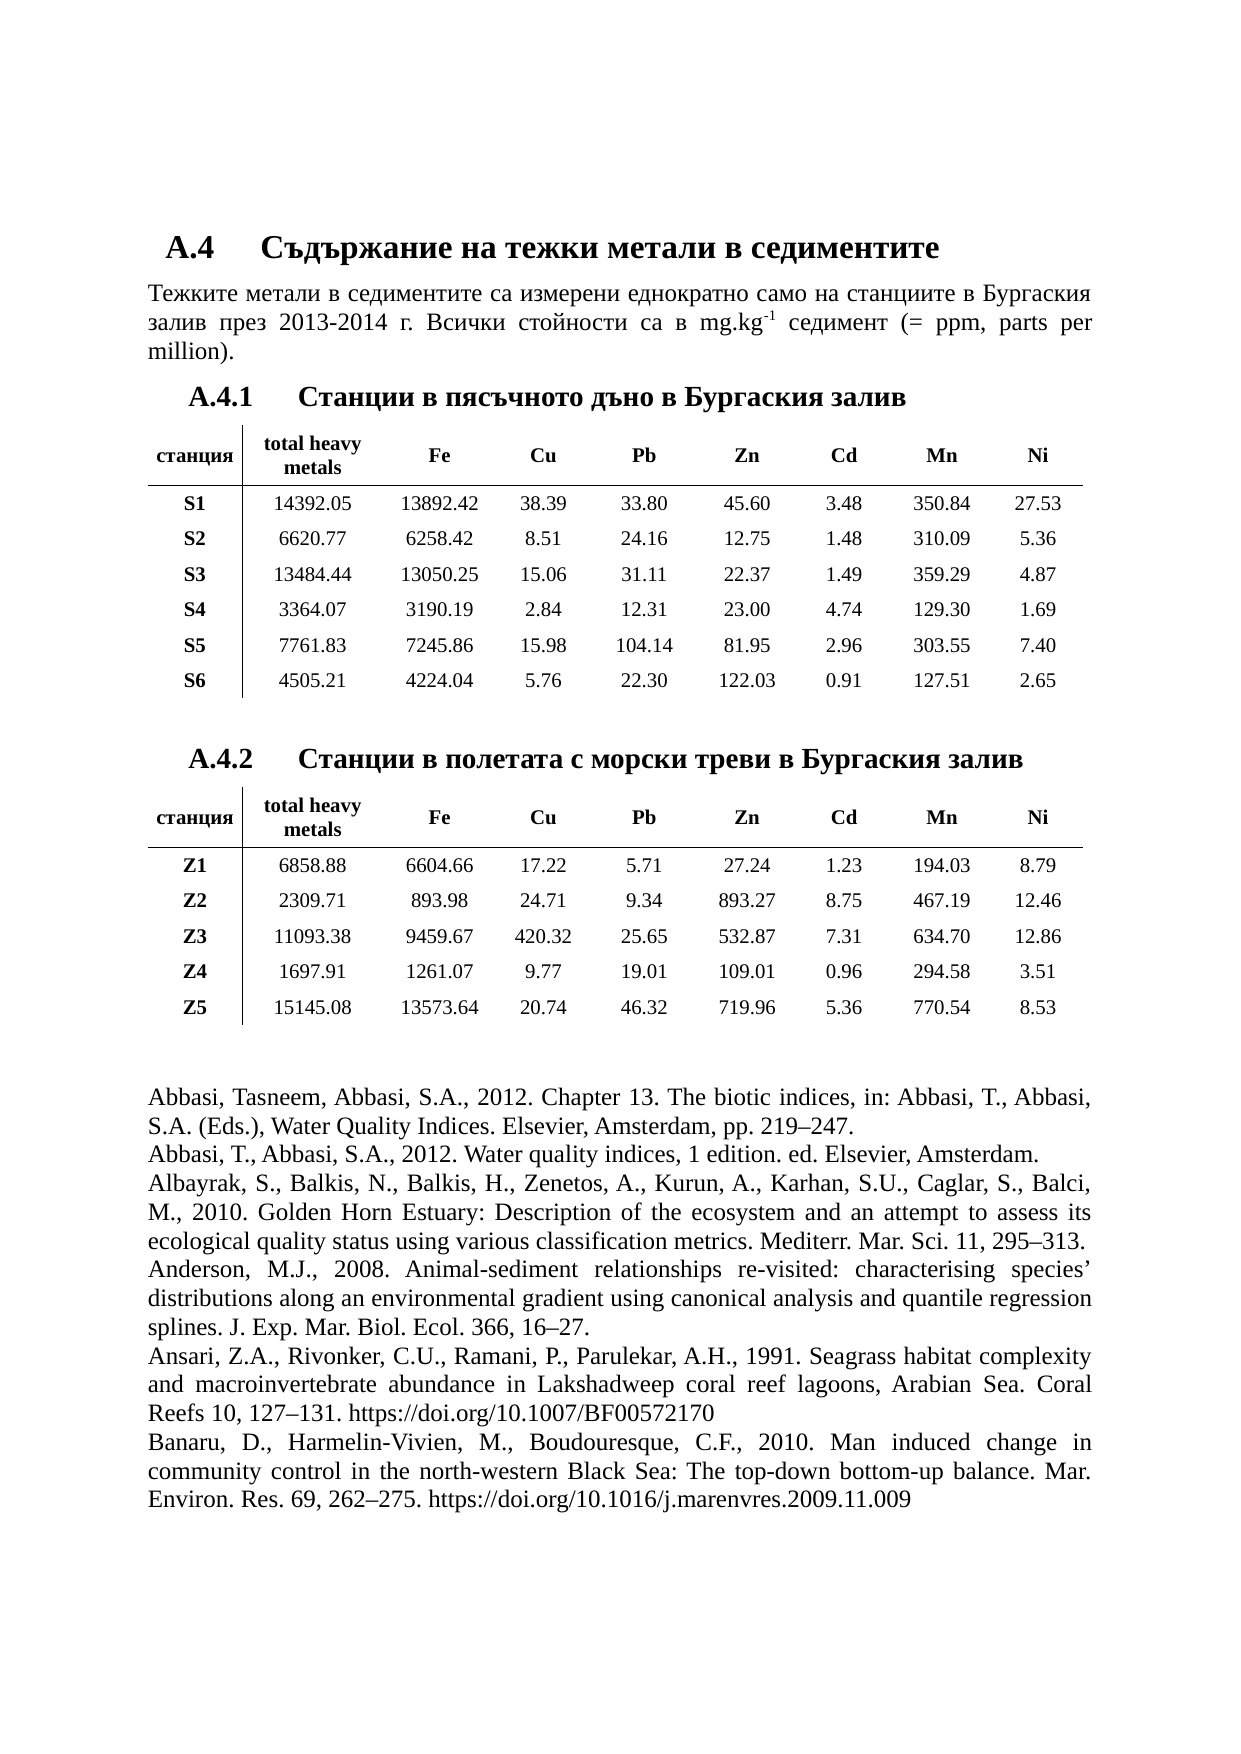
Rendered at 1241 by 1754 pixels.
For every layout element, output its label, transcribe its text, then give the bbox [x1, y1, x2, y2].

table_cell 15.98 [496, 627, 591, 662]
table_header Cd [796, 787, 891, 847]
table_cell 104.14 [591, 627, 697, 662]
table_cell 770.54 [891, 989, 992, 1024]
table_cell 13892.42 [383, 486, 496, 520]
table_cell S3 [148, 556, 242, 591]
table_cell 420.32 [496, 918, 591, 953]
table_cell 27.53 [992, 486, 1083, 520]
table_header Ni [992, 425, 1083, 485]
table_cell 5.36 [992, 520, 1083, 556]
table_cell 1.23 [796, 848, 891, 882]
table_cell Z3 [148, 918, 242, 953]
table_cell 8.79 [992, 848, 1083, 882]
table_cell 22.37 [698, 556, 796, 591]
table_cell 13484.44 [243, 556, 383, 591]
table_cell 4.87 [992, 556, 1083, 591]
table_cell 359.29 [891, 556, 992, 591]
table_cell 12.46 [992, 883, 1083, 918]
table_cell Z4 [148, 954, 242, 989]
text Abbasi, Tasneem, Abbasi, S.A., 2012. Chapter 13. The biotic indices, in: Abbasi, T., Abbasi, S.A. (Eds.), Water Quality Indices. Elsevier, Amsterdam, pp. 219–247. [148, 1082, 1093, 1139]
table_cell 122.03 [698, 663, 796, 698]
text Anderson, M.J., 2008. Animal-sediment relationships re-visited: characterising species’ distributions along an environmental gradient using canonical analysis and quantile regression splines. J. Exp. Mar. Biol. Ecol. 366, 16–27. [148, 1254, 1093, 1341]
table_header Cu [496, 425, 591, 485]
table_cell Z1 [148, 848, 242, 882]
table_cell 11093.38 [243, 918, 383, 953]
table_cell 310.09 [891, 520, 992, 556]
table_cell 532.87 [698, 918, 796, 953]
table_cell 13050.25 [383, 556, 496, 591]
table_cell 5.71 [591, 848, 697, 882]
table_cell 5.76 [496, 663, 591, 698]
text Banaru, D., Harmelin-Vivien, M., Boudouresque, C.F., 2010. Man induced change in community control in the north-western Black Sea: The top-down bottom-up balance. Mar. Environ. Res. 69, 262–275. https://doi.org/10.1016/j.marenvres.2009.11.009 [148, 1427, 1093, 1513]
text Albayrak, S., Balkis, N., Balkis, H., Zenetos, A., Kurun, A., Karhan, S.U., Caglar, S., Balci, M., 2010. Golden Horn Estuary: Description of the ecosystem and an attempt to assess its ecological quality status using various classification metrics. Mediterr. Mar. Sci. 11, 295–313. [148, 1168, 1093, 1254]
table_cell 6858.88 [243, 848, 383, 882]
table_cell 2.84 [496, 591, 591, 627]
table_header Mn [891, 425, 992, 485]
table_cell 24.71 [496, 883, 591, 918]
table_cell 1261.07 [383, 954, 496, 989]
table_cell 4224.04 [383, 663, 496, 698]
table_cell 25.65 [591, 918, 697, 953]
table_cell 129.30 [891, 591, 992, 627]
table_cell 14392.05 [243, 486, 383, 520]
table_header Zn [698, 425, 796, 485]
table_header Mn [891, 787, 992, 847]
table_cell 194.03 [891, 848, 992, 882]
table_cell 350.84 [891, 486, 992, 520]
table_cell 7761.83 [243, 627, 383, 662]
table_cell 6620.77 [243, 520, 383, 556]
table_header Cd [796, 425, 891, 485]
table_cell 15145.08 [243, 989, 383, 1024]
table_cell 294.58 [891, 954, 992, 989]
table_cell 17.22 [496, 848, 591, 882]
table_cell 893.98 [383, 883, 496, 918]
table_header total heavy metals [243, 425, 383, 485]
table_cell 45.60 [698, 486, 796, 520]
table_cell 127.51 [891, 663, 992, 698]
text Ansari, Z.A., Rivonker, C.U., Ramani, P., Parulekar, A.H., 1991. Seagrass habitat complexity and macroinvertebrate abundance in Lakshadweep coral reef lagoons, Arabian Sea. Coral Reefs 10, 127–131. https://doi.org/10.1007/BF00572170 [148, 1341, 1093, 1427]
text Abbasi, T., Abbasi, S.A., 2012. Water quality indices, 1 edition. ed. Elsevier, Amsterdam. [148, 1139, 1093, 1168]
table_cell 634.70 [891, 918, 992, 953]
table_header Cu [496, 787, 591, 847]
table_header Pb [591, 425, 697, 485]
table_cell 6258.42 [383, 520, 496, 556]
table_cell 467.19 [891, 883, 992, 918]
table_cell 46.32 [591, 989, 697, 1024]
table_cell 3.48 [796, 486, 891, 520]
subtitle Съдържание на тежки метали в седиментите [223, 227, 1093, 266]
table_cell 23.00 [698, 591, 796, 627]
table_header Zn [698, 787, 796, 847]
table_cell 4.74 [796, 591, 891, 627]
table_cell 33.80 [591, 486, 697, 520]
table_cell 27.24 [698, 848, 796, 882]
table_cell Z2 [148, 883, 242, 918]
table_cell 12.31 [591, 591, 697, 627]
table_cell 81.95 [698, 627, 796, 662]
table_cell 109.01 [698, 954, 796, 989]
table_cell 31.11 [591, 556, 697, 591]
table_cell 5.36 [796, 989, 891, 1024]
table_cell 19.01 [591, 954, 697, 989]
table_cell 2309.71 [243, 883, 383, 918]
table_cell S6 [148, 663, 242, 698]
table_cell 1.69 [992, 591, 1083, 627]
table_cell Z5 [148, 989, 242, 1024]
table_header Ni [992, 787, 1083, 847]
table_cell S2 [148, 520, 242, 556]
table_cell 1697.91 [243, 954, 383, 989]
table_cell 3364.07 [243, 591, 383, 627]
table_cell 38.39 [496, 486, 591, 520]
table_cell 12.86 [992, 918, 1083, 953]
table_cell 15.06 [496, 556, 591, 591]
table_cell 7.31 [796, 918, 891, 953]
table_cell 24.16 [591, 520, 697, 556]
table_cell S5 [148, 627, 242, 662]
table_cell 2.96 [796, 627, 891, 662]
table_header Pb [591, 787, 697, 847]
table_cell 3.51 [992, 954, 1083, 989]
table_header Fe [383, 425, 496, 485]
table_cell 20.74 [496, 989, 591, 1024]
table_cell 0.91 [796, 663, 891, 698]
table_cell 719.96 [698, 989, 796, 1024]
subtitle Станции в пясъчното дъно в Бургаския залив [260, 379, 1093, 413]
table_cell 4505.21 [243, 663, 383, 698]
table_cell 22.30 [591, 663, 697, 698]
table_cell 2.65 [992, 663, 1083, 698]
table_cell 9459.67 [383, 918, 496, 953]
table_cell 3190.19 [383, 591, 496, 627]
table_cell 8.53 [992, 989, 1083, 1024]
table_cell 0.96 [796, 954, 891, 989]
table_cell 9.34 [591, 883, 697, 918]
table_header Fe [383, 787, 496, 847]
table_header total heavy metals [243, 787, 383, 847]
table_cell 9.77 [496, 954, 591, 989]
table_header станция [148, 425, 242, 485]
table_cell 8.51 [496, 520, 591, 556]
table_cell S4 [148, 591, 242, 627]
table_cell 6604.66 [383, 848, 496, 882]
table_cell 7.40 [992, 627, 1083, 662]
table_cell 8.75 [796, 883, 891, 918]
subtitle Станции в полетата с морски треви в Бургаския залив [260, 741, 1093, 775]
table_cell 893.27 [698, 883, 796, 918]
table_cell 303.55 [891, 627, 992, 662]
table_header станция [148, 787, 242, 847]
table_cell S1 [148, 486, 242, 520]
table_cell 13573.64 [383, 989, 496, 1024]
table_cell 12.75 [698, 520, 796, 556]
table_cell 1.48 [796, 520, 891, 556]
table_cell 1.49 [796, 556, 891, 591]
table_cell 7245.86 [383, 627, 496, 662]
text Тежките метали в седиментите са измерени еднократно само на станциите в Бургаския залив през 2013-2014 г. Всички стойности са в mg.kg-1 седимент (= ppm, parts per million). [148, 278, 1093, 364]
